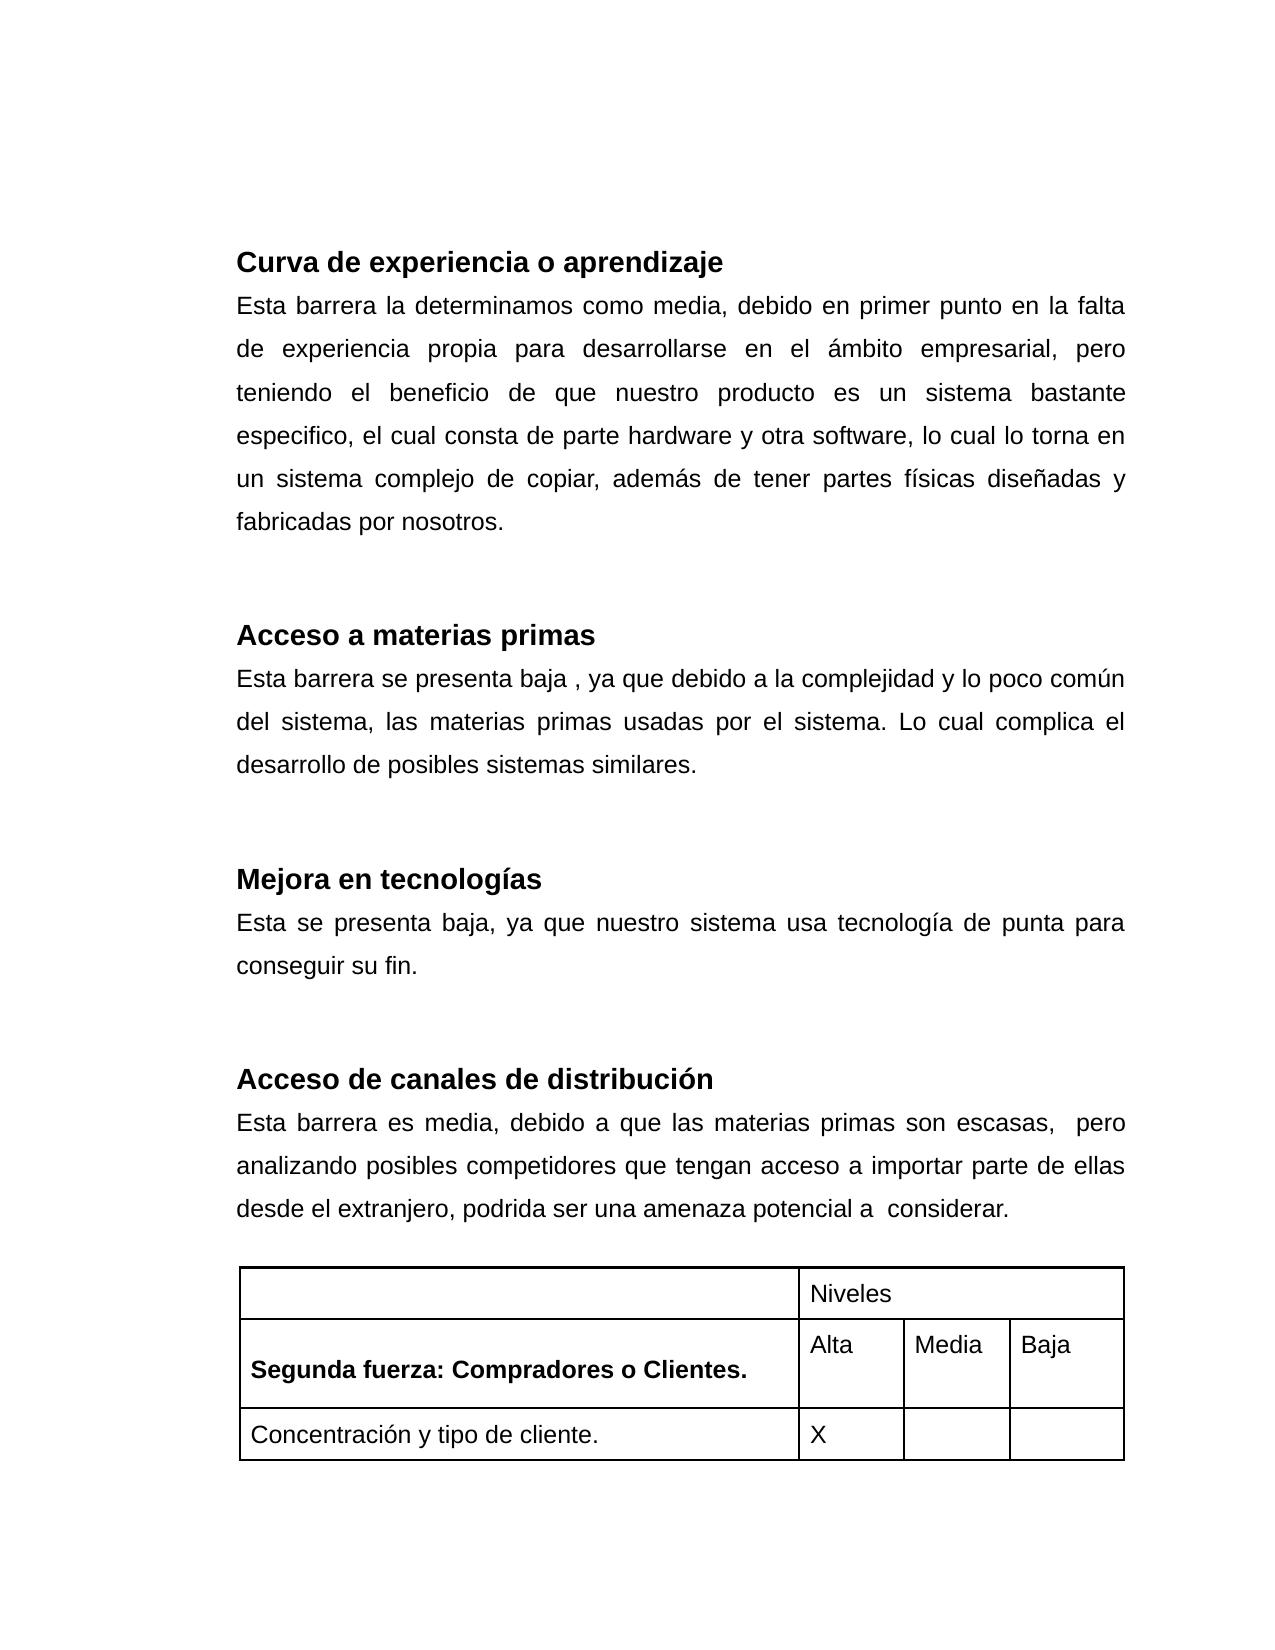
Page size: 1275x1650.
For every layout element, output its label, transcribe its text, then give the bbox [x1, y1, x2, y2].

table_header [241, 1269, 798, 1318]
text Esta se presenta baja, ya que nuestro sistema usa tecnología de punta para conseguir su fin. [236, 908, 1127, 980]
subtitle Acceso a materias primas [236, 618, 1127, 652]
text Esta barrera se presenta baja , ya que debido a la complejidad y lo poco común del sistema, las materias primas usadas por el sistema. Lo cual complica el desarrollo de posibles sistemas similares. [236, 664, 1127, 779]
text Esta barrera la determinamos como media, debido en primer punto en la falta de experiencia propia para desarrollarse en el ámbito empresarial, pero teniendo el beneficio de que nuestro producto es un sistema bastante especifico, el cual consta de parte hardware y otra software, lo cual lo torna en un sistema complejo de copiar, además de tener partes físicas diseñadas y fabricadas por nosotros. [236, 291, 1127, 536]
table_cell X [800, 1409, 903, 1459]
table_header Niveles [800, 1269, 1123, 1318]
subtitle Curva de experiencia o aprendizaje [236, 245, 1127, 279]
table_cell Segunda fuerza: Compradores o Clientes. [241, 1320, 798, 1407]
subtitle Acceso de canales de distribución [236, 1062, 1127, 1096]
table_cell Media [905, 1320, 1009, 1407]
table_cell Baja [1011, 1320, 1123, 1407]
table_cell [1011, 1409, 1123, 1459]
table_cell Alta [800, 1320, 903, 1407]
text Esta barrera es media, debido a que las materias primas son escasas, pero analizando posibles competidores que tengan acceso a importar parte de ellas desde el extranjero, podrida ser una amenaza potencial a considerar. [236, 1108, 1127, 1223]
table_cell [905, 1409, 1009, 1459]
table_cell Concentración y tipo de cliente. [241, 1409, 798, 1459]
subtitle Mejora en tecnologías [236, 862, 1127, 895]
